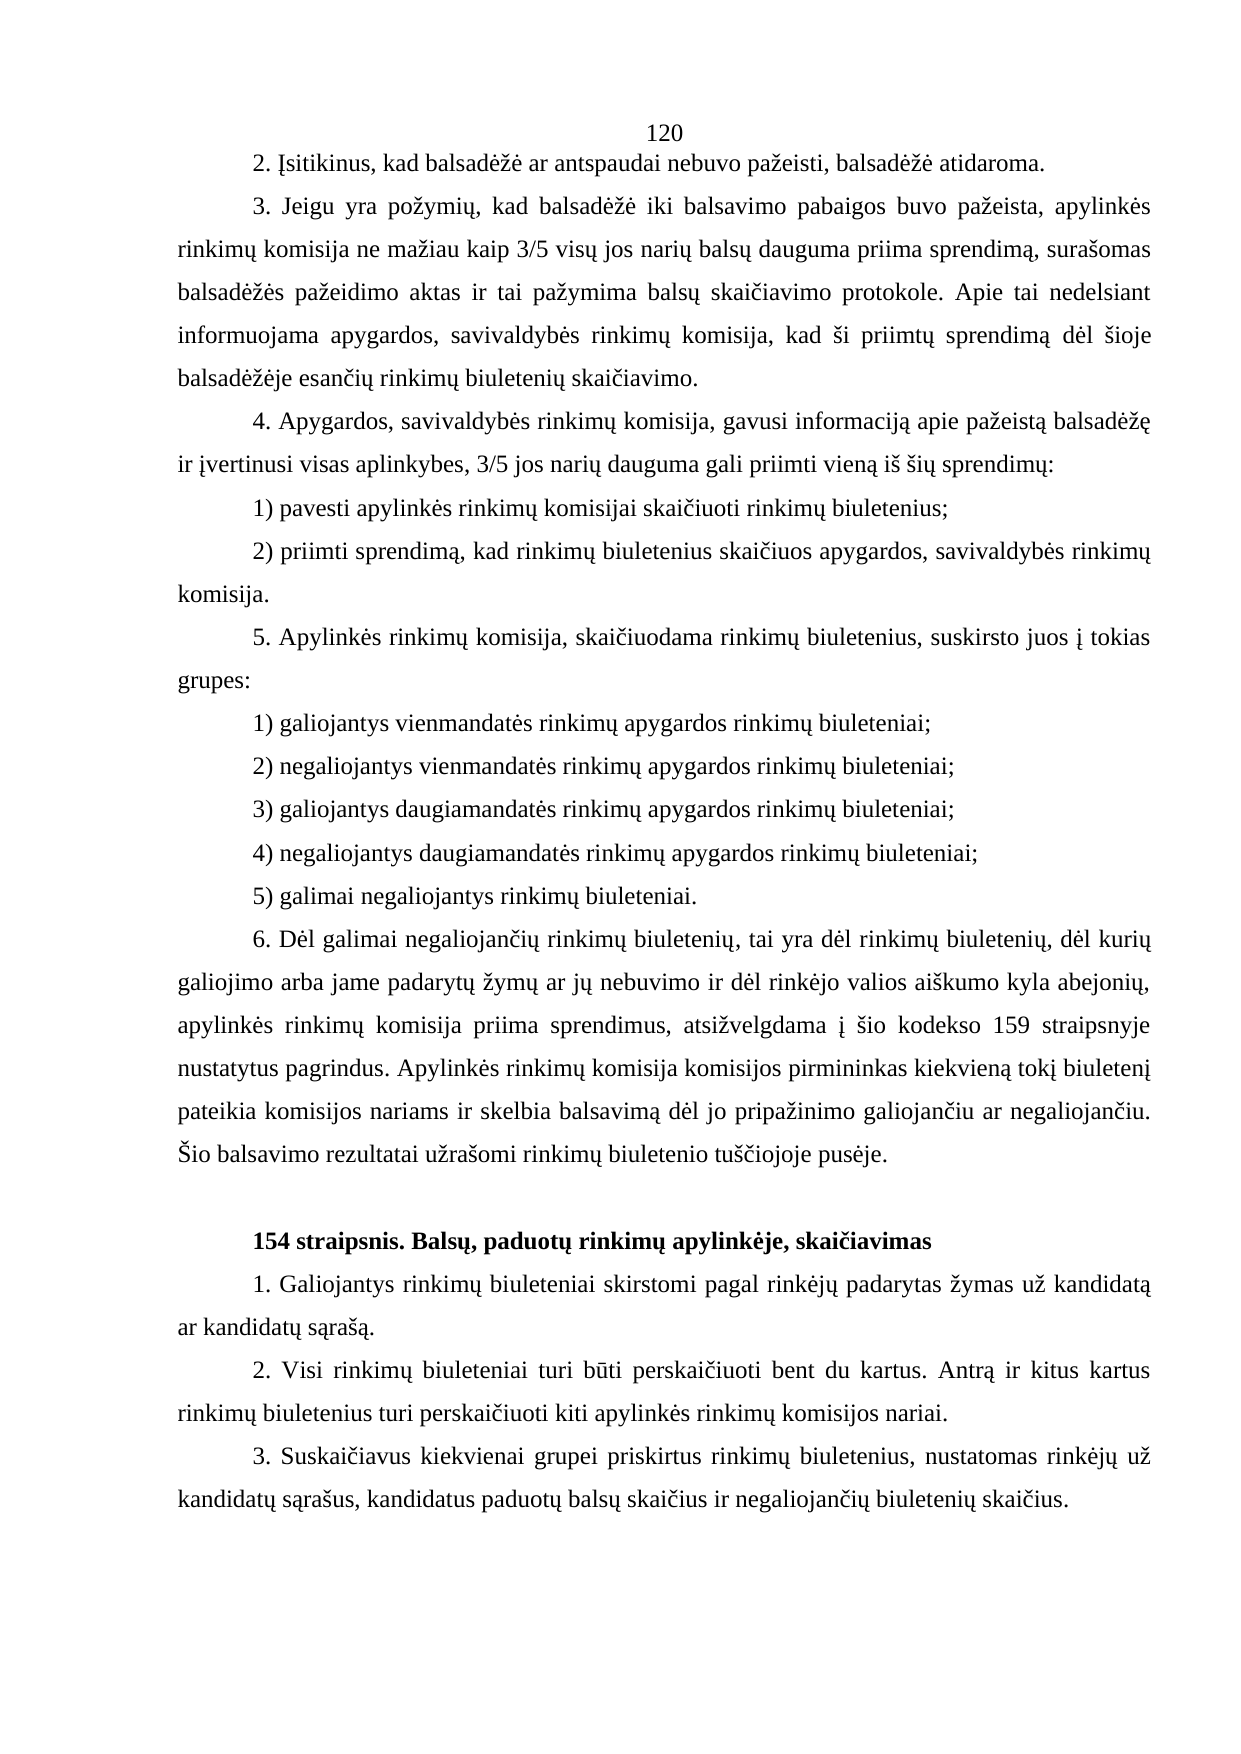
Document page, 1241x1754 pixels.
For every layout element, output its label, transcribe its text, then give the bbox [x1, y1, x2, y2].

text 6. Dėl galimai negaliojančių rinkimų biuletenių, tai yra dėl rinkimų biuletenių, dėl kurių galiojimo arba jame padarytų žymų ar jų nebuvimo ir dėl rinkėjo valios aiškumo kyla abejonių, apylinkės rinkimų komisija priima sprendimus, atsižvelgdama į šio kodekso 159 straipsnyje nustatytus pagrindus. Apylinkės rinkimų komisija komisijos pirmininkas kiekvieną tokį biuletenį pateikia komisijos nariams ir skelbia balsavimą dėl jo pripažinimo galiojančiu ar negaliojančiu. Šio balsavimo rezultatai užrašomi rinkimų biuletenio tuščiojoje pusėje. [177, 924, 1152, 1168]
text 5) galimai negaliojantys rinkimų biuleteniai. [177, 881, 1152, 909]
text 2) priimti sprendimą, kad rinkimų biuletenius skaičiuos apygardos, savivaldybės rinkimų komisija. [177, 536, 1152, 608]
text 3. Jeigu yra požymių, kad balsadėžė iki balsavimo pabaigos buvo pažeista, apylinkės rinkimų komisija ne mažiau kaip 3/5 visų jos narių balsų dauguma priima sprendimą, surašomas balsadėžės pažeidimo aktas ir tai pažymima balsų skaičiavimo protokole. Apie tai nedelsiant informuojama apygardos, savivaldybės rinkimų komisija, kad ši priimtų sprendimą dėl šioje balsadėžėje esančių rinkimų biuletenių skaičiavimo. [177, 191, 1152, 392]
text 2. Įsitikinus, kad balsadėžė ar antspaudai nebuvo pažeisti, balsadėžė atidaroma. [177, 148, 1152, 176]
subtitle 154 straipsnis. Balsų, paduotų rinkimų apylinkėje, skaičiavimas [177, 1226, 1152, 1254]
text 3. Suskaičiavus kiekvienai grupei priskirtus rinkimų biuletenius, nustatomas rinkėjų už kandidatų sąrašus, kandidatus paduotų balsų skaičius ir negaliojančių biuletenių skaičius. [177, 1441, 1152, 1513]
text 2. Visi rinkimų biuleteniai turi būti perskaičiuoti bent du kartus. Antrą ir kitus kartus rinkimų biuletenius turi perskaičiuoti kiti apylinkės rinkimų komisijos nariai. [177, 1355, 1152, 1427]
text 4. Apygardos, savivaldybės rinkimų komisija, gavusi informaciją apie pažeistą balsadėžę ir įvertinusi visas aplinkybes, 3/5 jos narių dauguma gali priimti vieną iš šių sprendimų: [177, 406, 1152, 478]
text 1. Galiojantys rinkimų biuleteniai skirstomi pagal rinkėjų padarytas žymas už kandidatą ar kandidatų sąrašą. [177, 1269, 1152, 1341]
text 1) pavesti apylinkės rinkimų komisijai skaičiuoti rinkimų biuletenius; [177, 493, 1152, 521]
text 2) negaliojantys vienmandatės rinkimų apygardos rinkimų biuleteniai; [177, 751, 1152, 780]
text 1) galiojantys vienmandatės rinkimų apygardos rinkimų biuleteniai; [177, 708, 1152, 737]
text 5. Apylinkės rinkimų komisija, skaičiuodama rinkimų biuletenius, suskirsto juos į tokias grupes: [177, 622, 1152, 694]
text 3) galiojantys daugiamandatės rinkimų apygardos rinkimų biuleteniai; [177, 794, 1152, 823]
text 4) negaliojantys daugiamandatės rinkimų apygardos rinkimų biuleteniai; [177, 838, 1152, 866]
